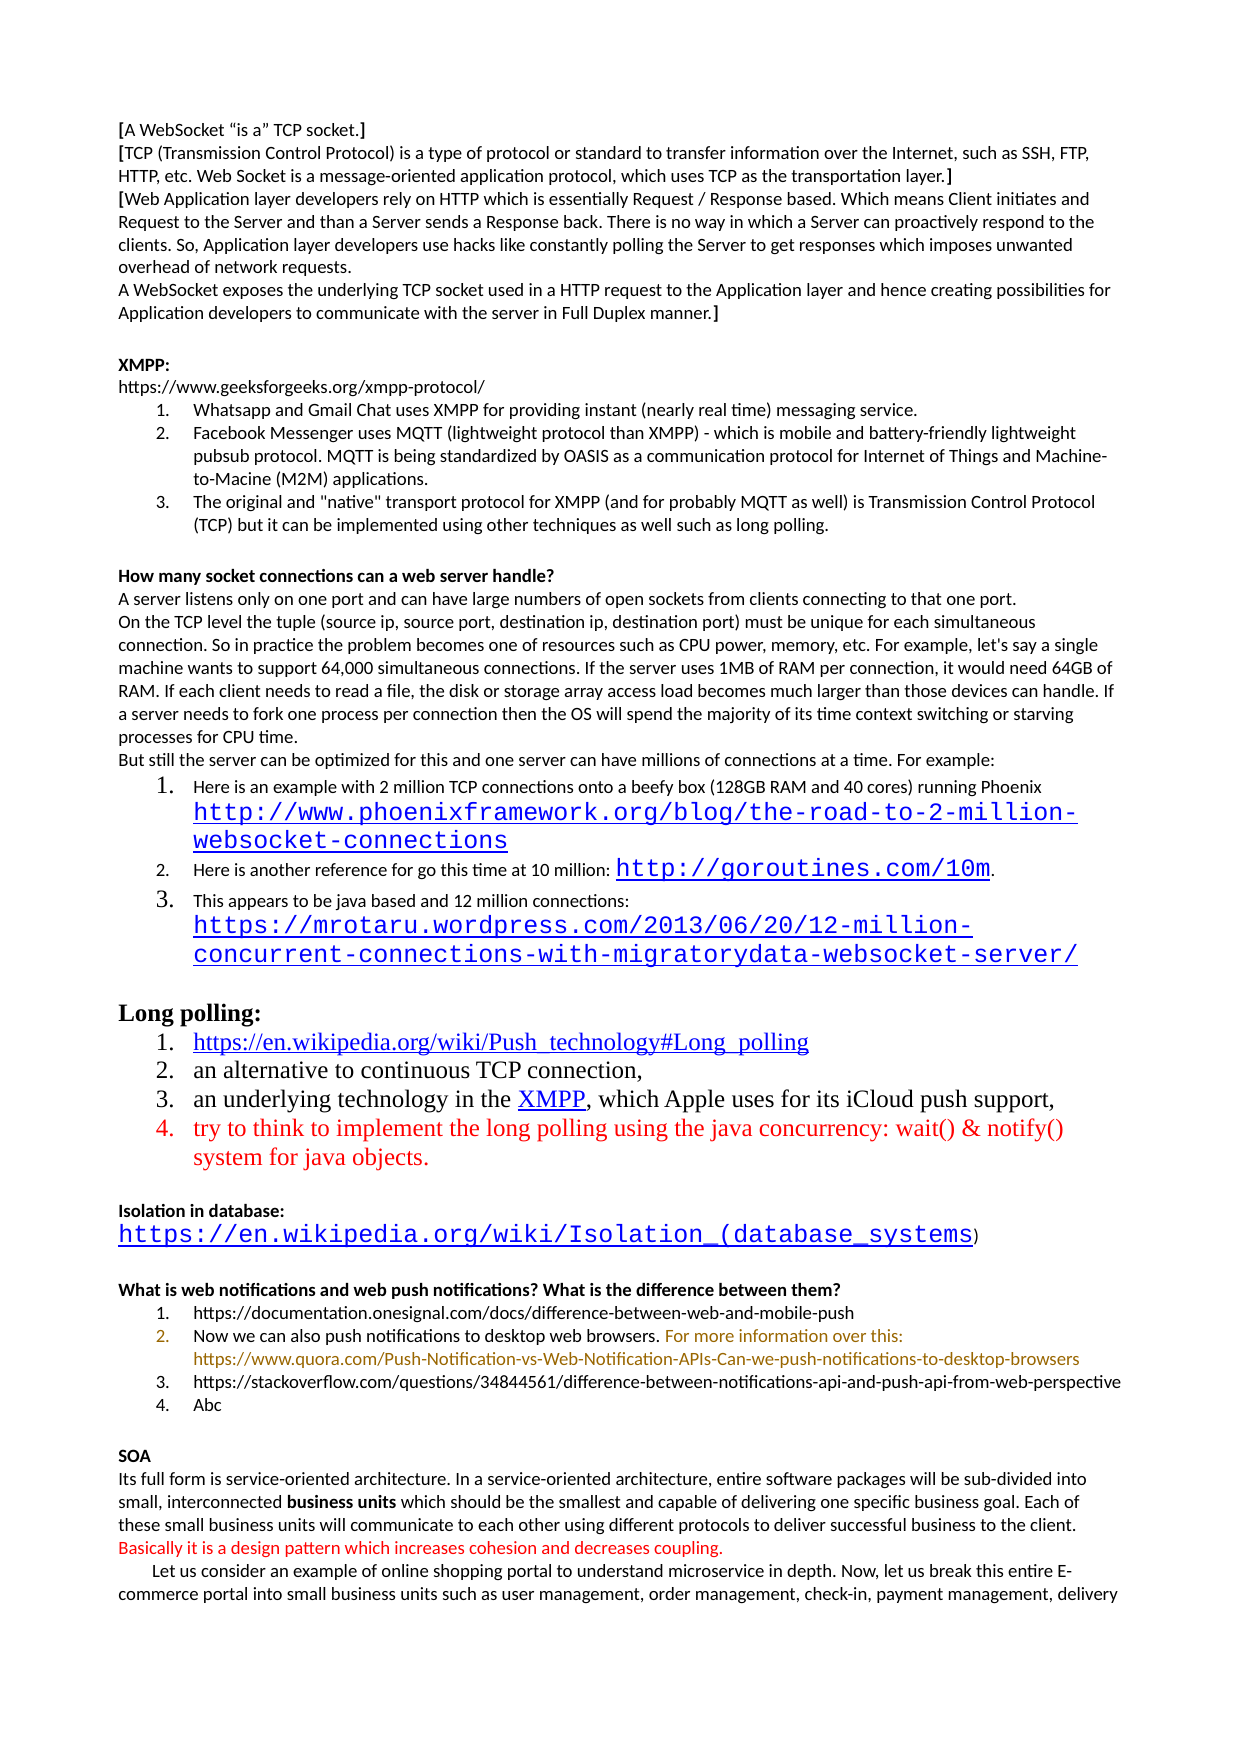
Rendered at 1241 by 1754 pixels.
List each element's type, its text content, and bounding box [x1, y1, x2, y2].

text XMPP: [118, 353, 1122, 376]
text [A WebSocket “is a” TCP socket.] [118, 118, 1122, 141]
list try to think to implement the long polling using the java concurrency: wait() & notify() system for java objects. [156, 1113, 1122, 1171]
text Its full form is service-oriented architecture. In a service-oriented architecture, entire software packages will be sub-divided into small, interconnected business units which should be the smallest and capable of delivering one specific business goal. Each of these small business units will communicate to each other using different protocols to deliver successful business to the client. Basically it is a design pattern which increases cohesion and decreases coupling. [118, 1467, 1122, 1559]
list https://www.quora.com/Push-Notification-vs-Web-Notification-APIs-Can-we-push-notifications-to-desktop-browsers [156, 1347, 1122, 1370]
text A WebSocket exposes the underlying TCP socket used in a HTTP request to the Application layer and hence creating possibilities for Application developers to communicate with the server in Full Duplex manner.] [118, 278, 1122, 324]
text https://en.wikipedia.org/wiki/Isolation_(database_systems) [118, 1222, 1122, 1250]
text [Web Application layer developers rely on HTTP which is essentially Request / Response based. Which means Client initiates and Request to the Server and than a Server sends a Response back. There is no way in which a Server can proactively respond to the clients. So, Application layer developers use hacks like constantly polling the Server to get responses which imposes unwanted overhead of network requests. [118, 187, 1122, 278]
list Here is an example with 2 million TCP connections onto a beefy box (128GB RAM and 40 cores) running Phoenix http://www.phoenixframework.org/blog/the-road-to-2-million-websocket-connections [156, 771, 1122, 856]
text Let us consider an example of online shopping portal to understand microservice in depth. Now, let us break this entire E-commerce portal into small business units such as user management, order management, check-in, payment management, delivery [118, 1559, 1122, 1605]
text How many socket connections can a web server handle? [118, 564, 1122, 587]
list an underlying technology in the XMPP, which Apple uses for its iCloud push support, [156, 1084, 1122, 1113]
list Now we can also push notifications to desktop web browsers. For more information over this: [156, 1324, 1122, 1347]
text A server listens only on one port and can have large numbers of open sockets from clients connecting to that one port. [118, 587, 1122, 610]
list This appears to be java based and 12 million connections: https://mrotaru.wordpress.com/2013/06/20/12-million-concurrent-connections-with-migratorydata-websocket-server/ [156, 884, 1122, 970]
text SOA [118, 1444, 1122, 1467]
text [TCP (Transmission Control Protocol) is a type of protocol or standard to transfer information over the Internet, such as SSH, FTP, HTTP, etc. Web Socket is a message-oriented application protocol, which uses TCP as the transportation layer.] [118, 141, 1122, 187]
list The original and "native" transport protocol for XMPP (and for probably MQTT as well) is Transmission Control Protocol (TCP) but it can be implemented using other techniques as well such as long polling. [156, 490, 1122, 536]
list Here is another reference for go this time at 10 million: http://goroutines.com/10m. [156, 856, 1122, 884]
text What is web notifications and web push notifications? What is the difference between them? [118, 1278, 1122, 1301]
list Whatsapp and Gmail Chat uses XMPP for providing instant (nearly real time) messaging service. [156, 398, 1122, 421]
list Abc [156, 1393, 1122, 1416]
text But still the server can be optimized for this and one server can have millions of connections at a time. For example: [118, 748, 1122, 771]
list https://stackoverflow.com/questions/34844561/difference-between-notifications-api-and-push-api-from-web-perspective [156, 1370, 1122, 1393]
list an alternative to continuous TCP connection, [156, 1056, 1122, 1084]
text https://www.geeksforgeeks.org/xmpp-protocol/ [118, 376, 1122, 398]
text Long polling: [118, 998, 1122, 1027]
list Facebook Messenger uses MQTT (lightweight protocol than XMPP) - which is mobile and battery-friendly lightweight pubsub protocol. MQTT is being standardized by OASIS as a communication protocol for Internet of Things and Machine-to-Macine (M2M) applications. [156, 421, 1122, 490]
text Isolation in database: [118, 1199, 1122, 1222]
list https://documentation.onesignal.com/docs/difference-between-web-and-mobile-push [156, 1301, 1122, 1324]
text On the TCP level the tuple (source ip, source port, destination ip, destination port) must be unique for each simultaneous connection. So in practice the problem becomes one of resources such as CPU power, memory, etc. For example, let's say a single machine wants to support 64,000 simultaneous connections. If the server uses 1MB of RAM per connection, it would need 64GB of RAM. If each client needs to read a file, the disk or storage array access load becomes much larger than those devices can handle. If a server needs to fork one process per connection then the OS will spend the majority of its time context switching or starving processes for CPU time. [118, 610, 1122, 748]
list https://en.wikipedia.org/wiki/Push_technology#Long_polling [156, 1027, 1122, 1056]
